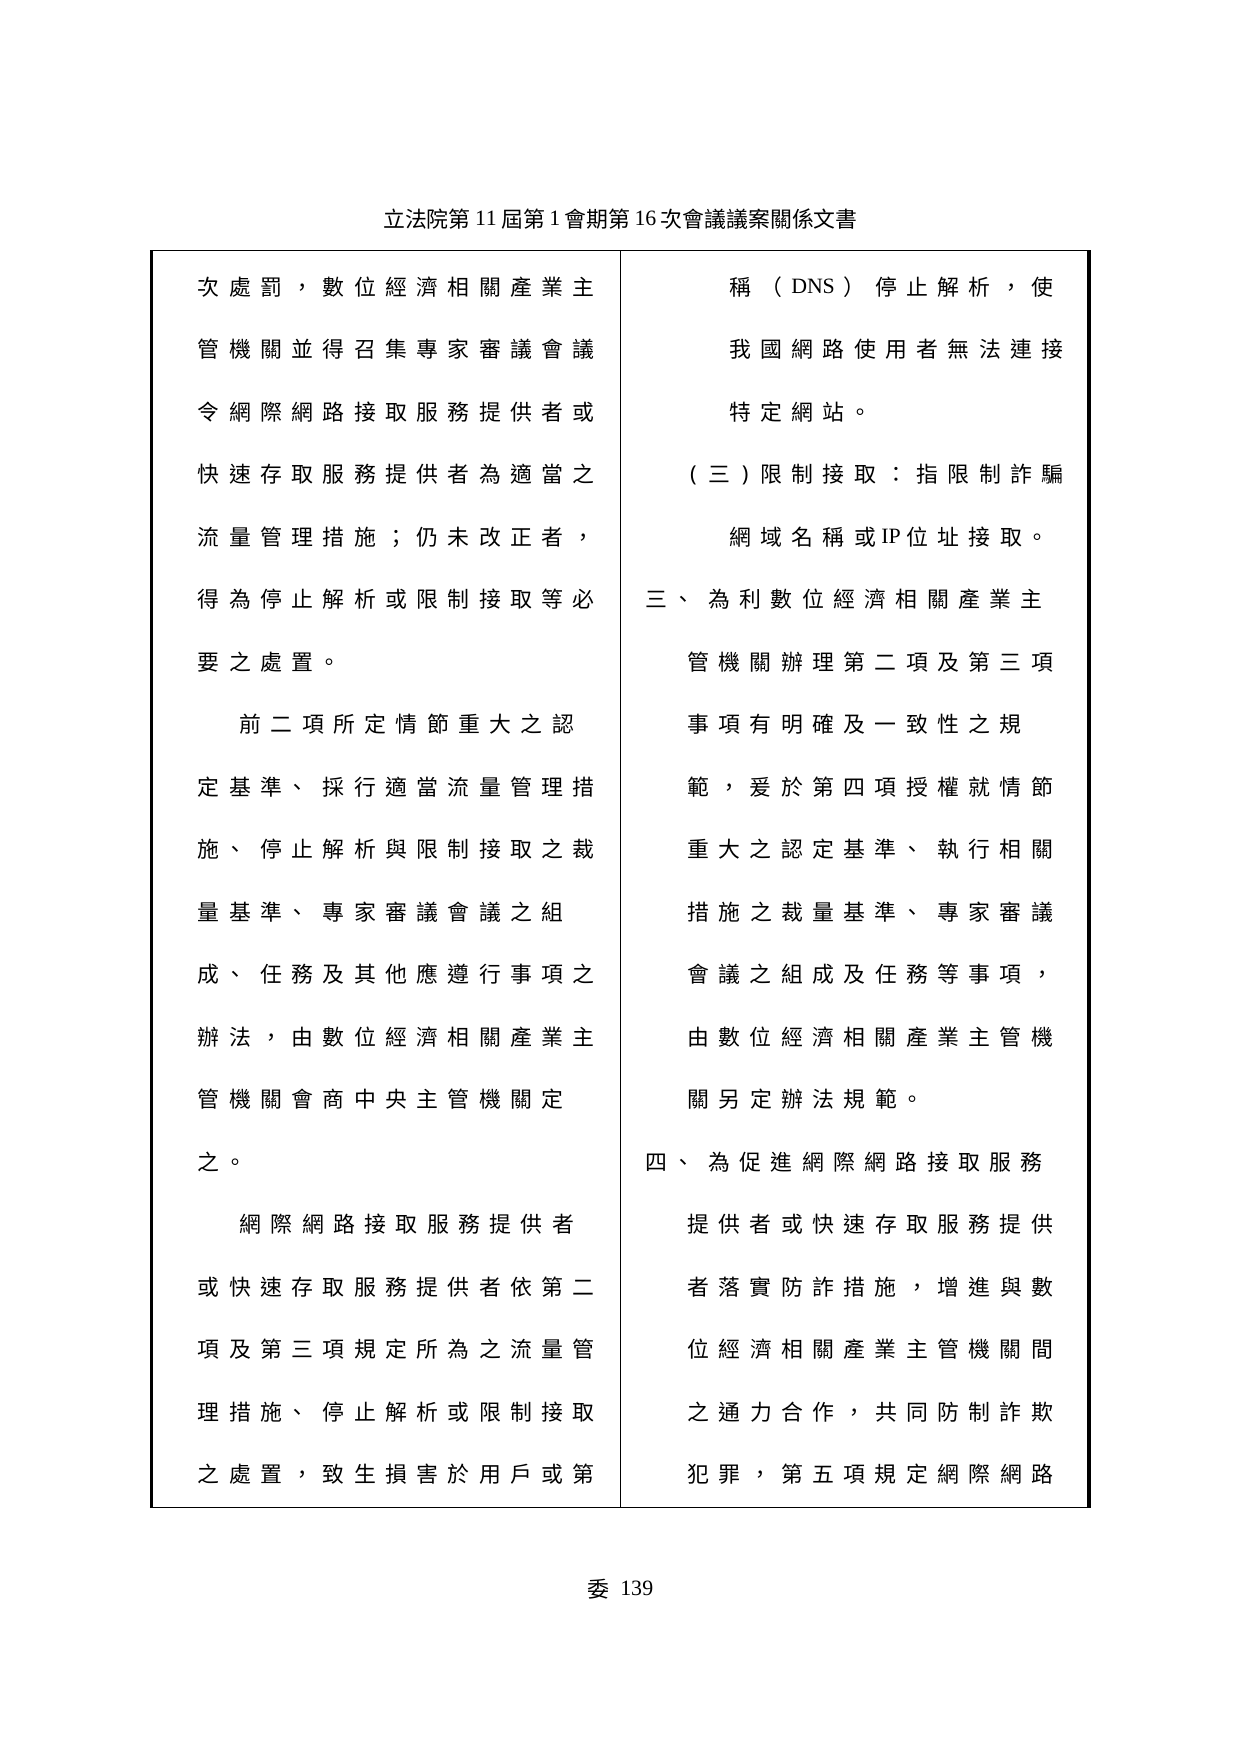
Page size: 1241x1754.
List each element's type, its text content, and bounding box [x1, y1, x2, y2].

table_cell 稱（DNS）停止解析，使我國網路使用者無法連接特定網站。 (三)限制接取：指限制詐騙網域名稱或IP位址接取。 三、為利數位經濟相關產業主管機關辦理第二項及第三項事項有明確及一致性之規範，爰於第四項授權就情節重大之認定基準、執行相關措施之裁量基準、專家審議會議之組成及任務等事項，由數位經濟相關產業主管機關另定辦法規範。 四、為促進網際網路接取服務提供者或快速存取服務提供者落實防詐措施，增進與數位經濟相關產業主管機關間之通力合作，共同防制詐欺犯罪，第五項規定網際網路 [621, 251, 1087, 1507]
table_cell 次處罰，數位經濟相關產業主管機關並得召集專家審議會議令網際網路接取服務提供者或快速存取服務提供者為適當之流量管理措施；仍未改正者，得為停止解析或限制接取等必要之處置。 前二項所定情節重大之認定基準、採行適當流量管理措施、停止解析與限制接取之裁量基準、專家審議會議之組成、任務及其他應遵行事項之辦法，由數位經濟相關產業主管機關會商中央主管機關定之。 網際網路接取服務提供者或快速存取服務提供者依第二項及第三項規定所為之流量管理措施、停止解析或限制接取之處置，致生損害於用戶或第 [153, 251, 620, 1507]
